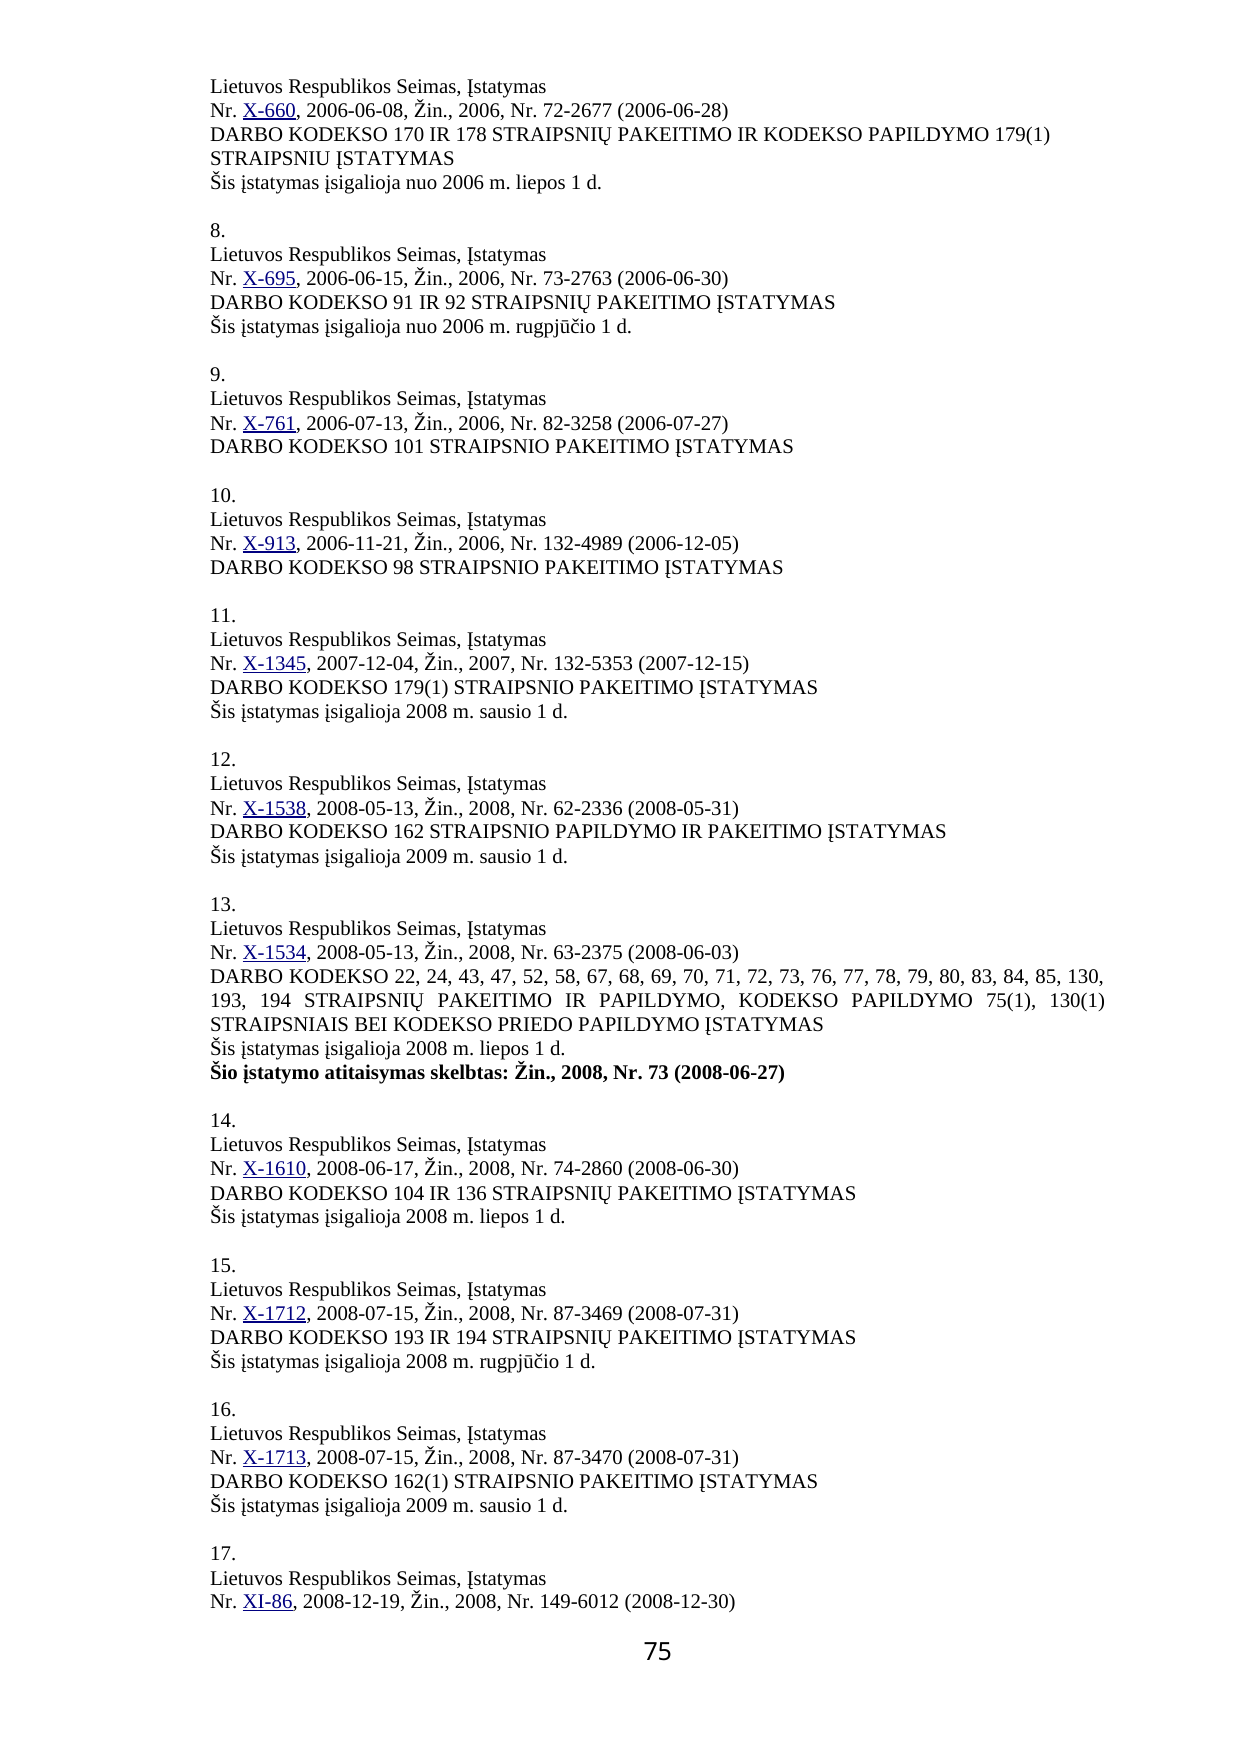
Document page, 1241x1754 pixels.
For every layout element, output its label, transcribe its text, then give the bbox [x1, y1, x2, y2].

text Lietuvos Respublikos Seimas, Įstatymas [210, 1421, 1106, 1445]
text Šis įstatymas įsigalioja nuo 2006 m. liepos 1 d. [210, 170, 1106, 194]
text Šis įstatymas įsigalioja 2008 m. liepos 1 d. [210, 1036, 1106, 1060]
text DARBO KODEKSO 104 IR 136 STRAIPSNIŲ PAKEITIMO ĮSTATYMAS [210, 1180, 1106, 1204]
text DARBO KODEKSO 193 IR 194 STRAIPSNIŲ PAKEITIMO ĮSTATYMAS [210, 1325, 1106, 1349]
text DARBO KODEKSO 101 STRAIPSNIO PAKEITIMO ĮSTATYMAS [210, 434, 1106, 458]
text 14. [210, 1108, 1106, 1132]
text Nr. X-761, 2006-07-13, Žin., 2006, Nr. 82-3258 (2006-07-27) [210, 410, 1106, 434]
text 8. [210, 218, 1106, 242]
text Lietuvos Respublikos Seimas, Įstatymas [210, 242, 1106, 266]
text DARBO KODEKSO 22, 24, 43, 47, 52, 58, 67, 68, 69, 70, 71, 72, 73, 76, 77, 78, 79, 80, 83, 84, 85, 130, 193, 194 STRAIPSNIŲ PAKEITIMO IR PAPILDYMO, KODEKSO PAPILDYMO 75(1), 130(1) STRAIPSNIAIS BEI KODEKSO PRIEDO PAPILDYMO ĮSTATYMAS [210, 964, 1106, 1036]
text Šis įstatymas įsigalioja 2008 m. sausio 1 d. [210, 699, 1106, 723]
text Lietuvos Respublikos Seimas, Įstatymas [210, 1132, 1106, 1156]
text 16. [210, 1397, 1106, 1421]
text Nr. X-1713, 2008-07-15, Žin., 2008, Nr. 87-3470 (2008-07-31) [210, 1445, 1106, 1469]
text DARBO KODEKSO 162(1) STRAIPSNIO PAKEITIMO ĮSTATYMAS [210, 1469, 1106, 1493]
text 10. [210, 483, 1106, 507]
text DARBO KODEKSO 170 IR 178 STRAIPSNIŲ PAKEITIMO IR KODEKSO PAPILDYMO 179(1) STRAIPSNIU ĮSTATYMAS [210, 122, 1106, 170]
text DARBO KODEKSO 91 IR 92 STRAIPSNIŲ PAKEITIMO ĮSTATYMAS [210, 290, 1106, 314]
text DARBO KODEKSO 162 STRAIPSNIO PAPILDYMO IR PAKEITIMO ĮSTATYMAS [210, 819, 1106, 843]
text DARBO KODEKSO 179(1) STRAIPSNIO PAKEITIMO ĮSTATYMAS [210, 675, 1106, 699]
text Šis įstatymas įsigalioja 2009 m. sausio 1 d. [210, 843, 1106, 868]
text Šis įstatymas įsigalioja 2008 m. rugpjūčio 1 d. [210, 1349, 1106, 1373]
text Lietuvos Respublikos Seimas, Įstatymas [210, 386, 1106, 410]
text Nr. X-1610, 2008-06-17, Žin., 2008, Nr. 74-2860 (2008-06-30) [210, 1156, 1106, 1180]
text Šis įstatymas įsigalioja 2009 m. sausio 1 d. [210, 1493, 1106, 1517]
text Šis įstatymas įsigalioja nuo 2006 m. rugpjūčio 1 d. [210, 314, 1106, 338]
text Nr. X-1345, 2007-12-04, Žin., 2007, Nr. 132-5353 (2007-12-15) [210, 651, 1106, 675]
text 13. [210, 892, 1106, 916]
text Nr. X-1712, 2008-07-15, Žin., 2008, Nr. 87-3469 (2008-07-31) [210, 1301, 1106, 1325]
text Nr. XI-86, 2008-12-19, Žin., 2008, Nr. 149-6012 (2008-12-30) [210, 1589, 1106, 1613]
text Lietuvos Respublikos Seimas, Įstatymas [210, 916, 1106, 940]
text Nr. X-695, 2006-06-15, Žin., 2006, Nr. 73-2763 (2006-06-30) [210, 266, 1106, 290]
text Lietuvos Respublikos Seimas, Įstatymas [210, 627, 1106, 651]
text DARBO KODEKSO 98 STRAIPSNIO PAKEITIMO ĮSTATYMAS [210, 555, 1106, 579]
text Lietuvos Respublikos Seimas, Įstatymas [210, 507, 1106, 531]
text Lietuvos Respublikos Seimas, Įstatymas [210, 73, 1106, 98]
text Nr. X-660, 2006-06-08, Žin., 2006, Nr. 72-2677 (2006-06-28) [210, 98, 1106, 122]
text Nr. X-1538, 2008-05-13, Žin., 2008, Nr. 62-2336 (2008-05-31) [210, 795, 1106, 819]
text 15. [210, 1253, 1106, 1277]
text Šis įstatymas įsigalioja 2008 m. liepos 1 d. [210, 1204, 1106, 1228]
text Nr. X-913, 2006-11-21, Žin., 2006, Nr. 132-4989 (2006-12-05) [210, 531, 1106, 555]
text Lietuvos Respublikos Seimas, Įstatymas [210, 1277, 1106, 1301]
text Šio įstatymo atitaisymas skelbtas: Žin., 2008, Nr. 73 (2008-06-27) [210, 1060, 1106, 1084]
text Lietuvos Respublikos Seimas, Įstatymas [210, 771, 1106, 795]
text 17. [210, 1541, 1106, 1565]
text 11. [210, 603, 1106, 627]
text 12. [210, 747, 1106, 771]
text Lietuvos Respublikos Seimas, Įstatymas [210, 1565, 1106, 1589]
text Nr. X-1534, 2008-05-13, Žin., 2008, Nr. 63-2375 (2008-06-03) [210, 940, 1106, 964]
text 9. [210, 362, 1106, 386]
